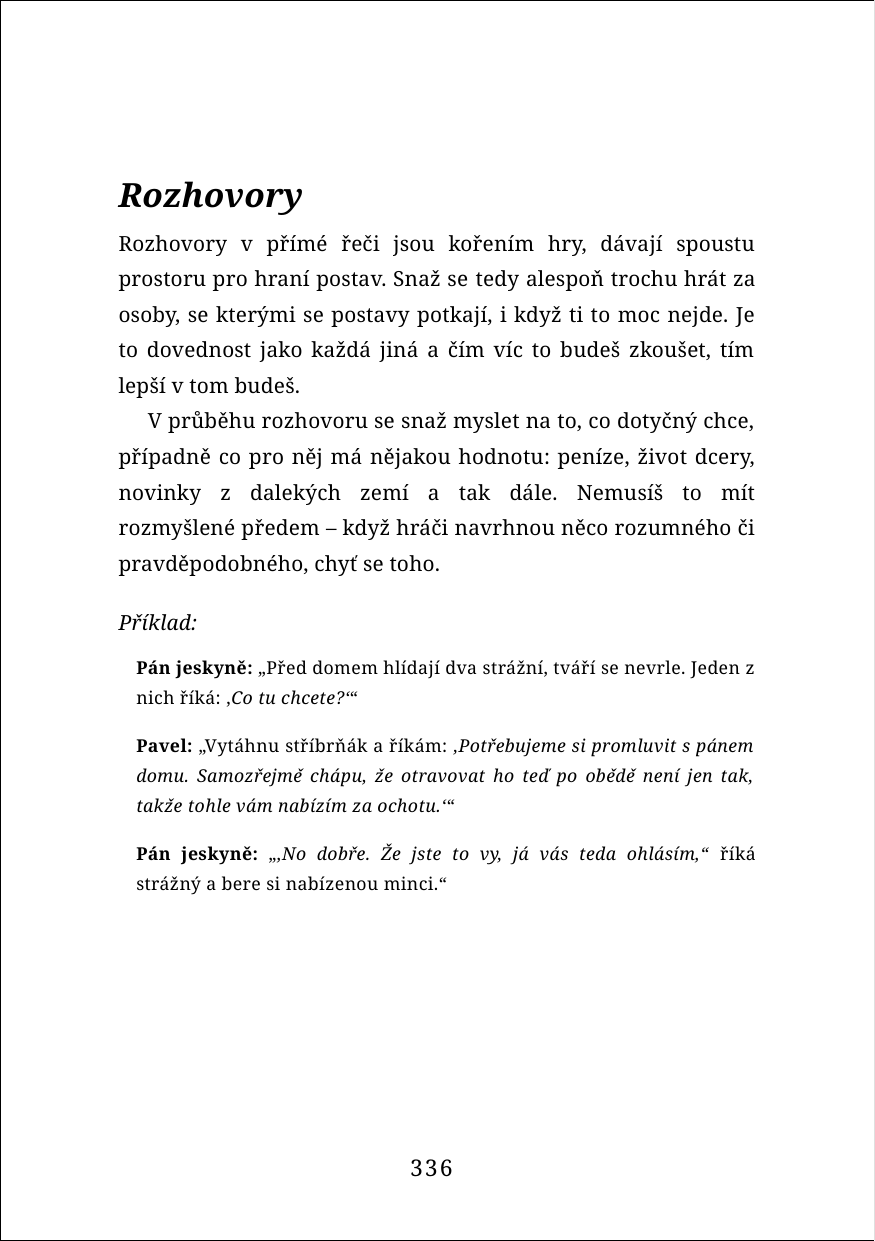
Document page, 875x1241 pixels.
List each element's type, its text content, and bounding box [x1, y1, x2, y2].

text Pán jeskyně: „‚No dobře. Že jste to vy, já vás teda ohlásím,“ říká strážný a bere si nabízenou minci.“ [136, 842, 756, 896]
text Pán jeskyně: „Před domem hlídají dva strážní, tváří se nevrle. Jeden z nich říká: ‚Co tu chcete?‘“ [136, 655, 756, 709]
text Pavel: „Vytáhnu stříbrňák a říkám: ‚Potřebujeme si promluvit s pánem domu. Samozřejmě chápu, že otravovat ho teď po obědě není jen tak, takže tohle vám nabízím za ochotu.‘“ [136, 733, 756, 818]
text Rozhovory v přímé řeči jsou kořením hry, dávají spoustu prostoru pro hraní postav. Snaž se tedy alespoň trochu hrát za osoby, se kterými se postavy potkají, i když ti to moc nejde. Je to dovednost jako každá jiná a čím víc to budeš zkoušet, tím lepší v tom budeš. V průběhu rozhovoru se snaž myslet na to, co dotyčný chce, případně co pro něj má nějakou hodnotu: peníze, život dcery, novinky z dalekých zemí a tak dále. Nemusíš to mít rozmyšlené předem – když hráči navrhnou něco rozumného či pravděpodobného, chyť se toho. [118, 229, 756, 577]
text Příklad: [118, 608, 756, 636]
subtitle Rozhovory [118, 172, 756, 217]
